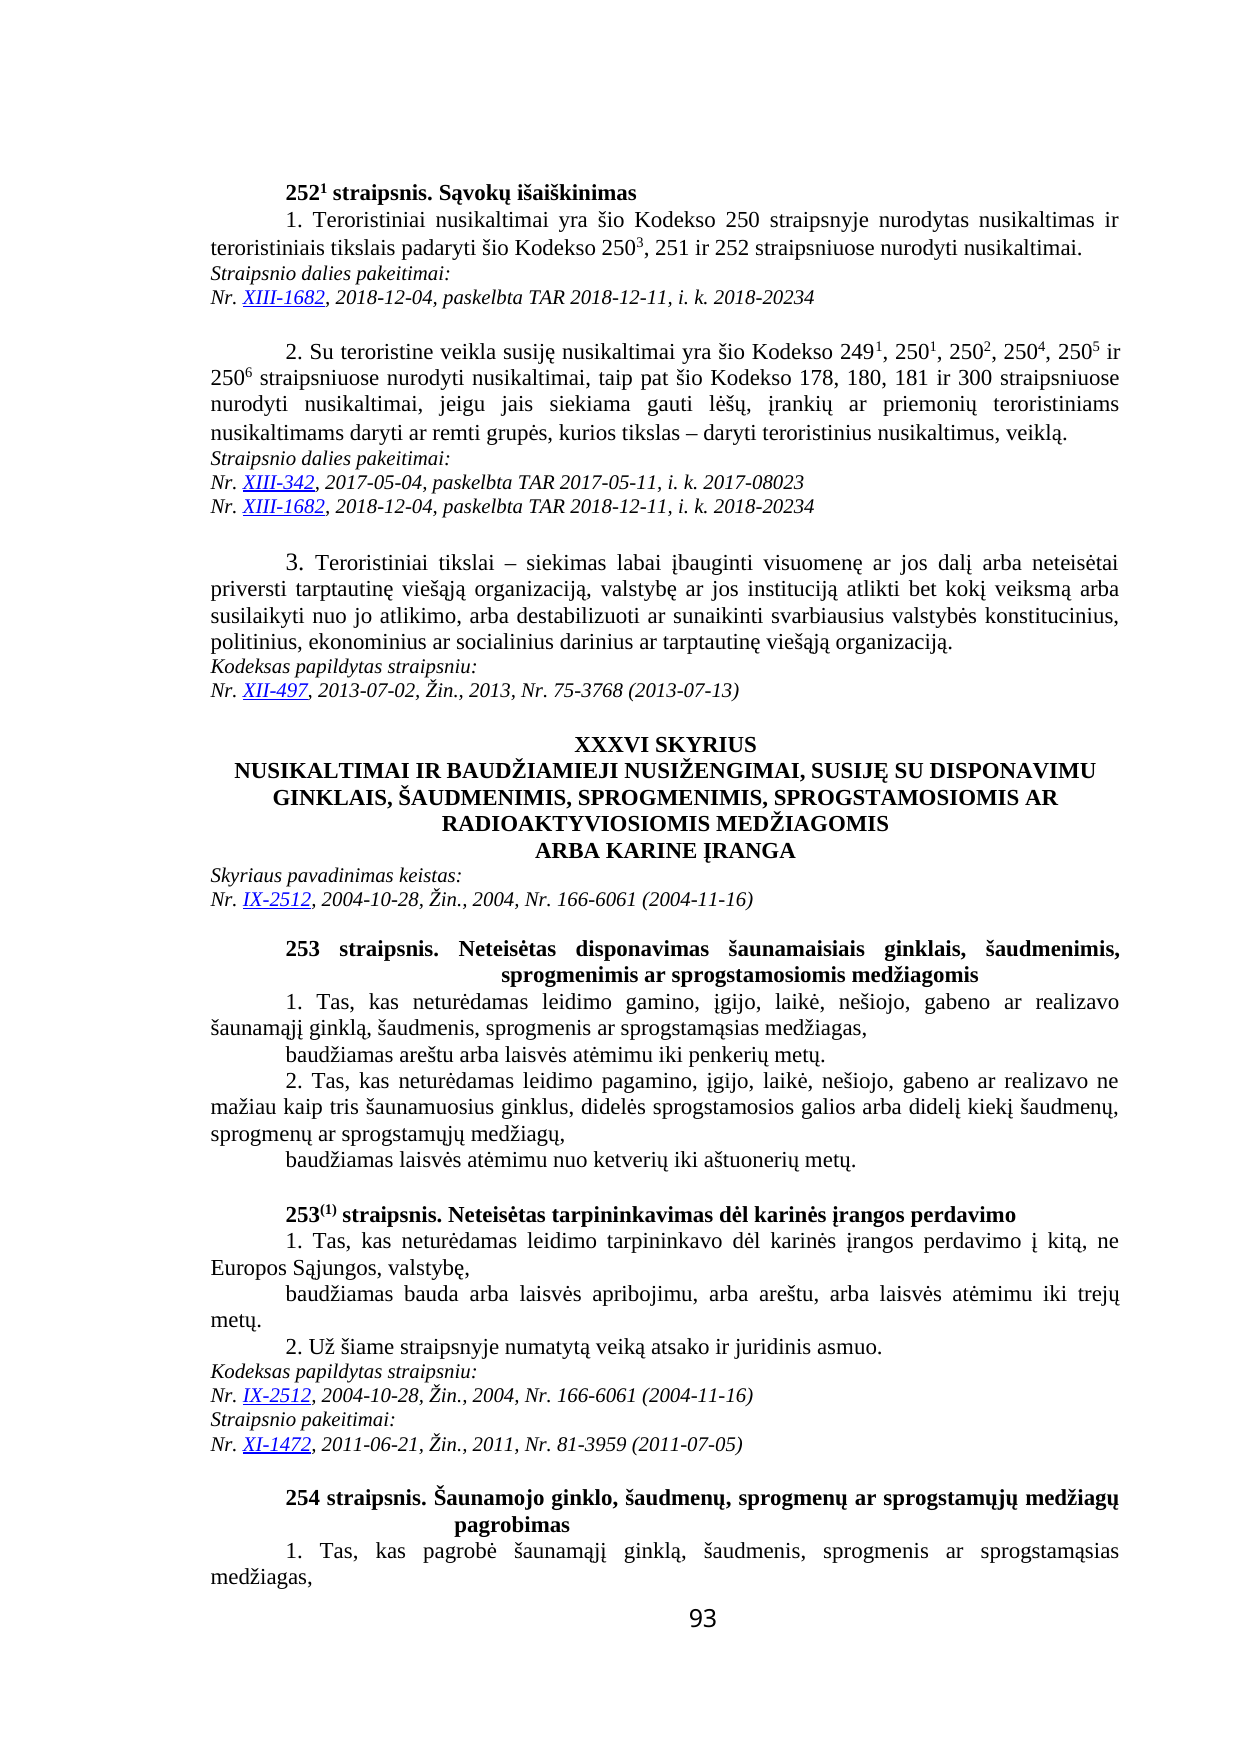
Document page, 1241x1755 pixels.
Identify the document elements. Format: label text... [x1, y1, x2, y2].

text Kodeksas papildytas straipsniu: [210, 654, 1120, 678]
text Nr. XIII-1682, 2018-12-04, paskelbta TAR 2018-12-11, i. k. 2018-20234 [210, 285, 1120, 309]
text 2. Su teroristine veikla susiję nusikaltimai yra šio Kodekso 2491, 2501, 2502, 2504, 2505 ir 2506 straipsniuose nurodyti nusikaltimai, taip pat šio Kodekso 178, 180, 181 ir 300 straipsniuose nurodyti nusikaltimai, jeigu jais siekiama gauti lėšų, įrankių ar priemonių teroristiniams nusikaltimams daryti ar remti grupės, kurios tikslas – daryti teroristinius nusikaltimus, veiklą. [210, 338, 1120, 446]
text 1. Tas, kas pagrobė šaunamąjį ginklą, šaudmenis, sprogmenis ar sprogstamąsias medžiagas, [210, 1537, 1120, 1590]
text Nr. IX-2512, 2004-10-28, Žin., 2004, Nr. 166-6061 (2004-11-16) [210, 1383, 1120, 1407]
text XXXVI SKYRIUS [210, 731, 1120, 758]
text 1. Tas, kas neturėdamas leidimo tarpininkavo dėl karinės įrangos perdavimo į kitą, ne Europos Sąjungos, valstybę, [210, 1227, 1120, 1280]
text Straipsnio pakeitimai: [210, 1407, 1120, 1431]
text Skyriaus pavadinimas keistas: [210, 863, 1120, 887]
text 2521 straipsnis. Sąvokų išaiškinimas [210, 179, 1120, 206]
text baudžiamas laisvės atėmimu nuo ketverių iki aštuonerių metų. [210, 1146, 1120, 1172]
text Nr. XIII-342, 2017-05-04, paskelbta TAR 2017-05-11, i. k. 2017-08023 [210, 470, 1120, 494]
text 3. Teroristiniai tikslai – siekimas labai įbauginti visuomenę ar jos dalį arba neteisėtai priversti tarptautinę viešąją organizaciją, valstybę ar jos instituciją atlikti bet kokį veiksmą arba susilaikyti nuo jo atlikimo, arba destabilizuoti ar sunaikinti svarbiausius valstybės konstitucinius, politinius, ekonominius ar socialinius darinius ar tarptautinę viešąją organizaciją. [210, 547, 1120, 654]
text Nr. XIII-1682, 2018-12-04, paskelbta TAR 2018-12-11, i. k. 2018-20234 [210, 494, 1120, 518]
text Nr. XI-1472, 2011-06-21, Žin., 2011, Nr. 81-3959 (2011-07-05) [210, 1431, 1120, 1456]
text Nr. XII-497, 2013-07-02, Žin., 2013, Nr. 75-3768 (2013-07-13) [210, 678, 1120, 702]
text ARBA KARINE ĮRANGA [210, 837, 1120, 863]
text Straipsnio dalies pakeitimai: [210, 261, 1120, 285]
text 253 straipsnis. Neteisėtas disponavimas šaunamaisiais ginklais, šaudmenimis, sprogmenimis ar sprogstamosiomis medžiagomis [285, 935, 1120, 988]
text Straipsnio dalies pakeitimai: [210, 446, 1120, 470]
text 2. Už šiame straipsnyje numatytą veiką atsako ir juridinis asmuo. [285, 1333, 1120, 1359]
text NUSIKALTIMAI IR BAUDŽIAMIEJI NUSIŽENGIMAI, SUSIJĘ SU DISPONAVIMU GINKLAIS, ŠAUDMENIMIS, SPROGMENIMIS, SPROGSTAMOSIOMIS AR RADIOAKTYVIOSIOMIS MEDŽIAGOMIS [210, 758, 1120, 837]
text 254 straipsnis. Šaunamojo ginklo, šaudmenų, sprogmenų ar sprogstamųjų medžiagų pagrobimas [285, 1484, 1120, 1537]
text Kodeksas papildytas straipsniu: [210, 1359, 1120, 1383]
text 1. Tas, kas neturėdamas leidimo gamino, įgijo, laikė, nešiojo, gabeno ar realizavo šaunamąjį ginklą, šaudmenis, sprogmenis ar sprogstamąsias medžiagas, [210, 988, 1120, 1041]
text baudžiamas areštu arba laisvės atėmimu iki penkerių metų. [210, 1041, 1120, 1067]
text baudžiamas bauda arba laisvės apribojimu, arba areštu, arba laisvės atėmimu iki trejų metų. [210, 1280, 1120, 1333]
text 1. Teroristiniai nusikaltimai yra šio Kodekso 250 straipsnyje nurodytas nusikaltimas ir teroristiniais tikslais padaryti šio Kodekso 2503, 251 ir 252 straipsniuose nurodyti nusikaltimai. [210, 206, 1120, 261]
text 2. Tas, kas neturėdamas leidimo pagamino, įgijo, laikė, nešiojo, gabeno ar realizavo ne mažiau kaip tris šaunamuosius ginklus, didelės sprogstamosios galios arba didelį kiekį šaudmenų, sprogmenų ar sprogstamųjų medžiagų, [210, 1067, 1120, 1146]
text 253(1) straipsnis. Neteisėtas tarpininkavimas dėl karinės įrangos perdavimo [210, 1201, 1120, 1227]
text Nr. IX-2512, 2004-10-28, Žin., 2004, Nr. 166-6061 (2004-11-16) [210, 887, 1120, 911]
